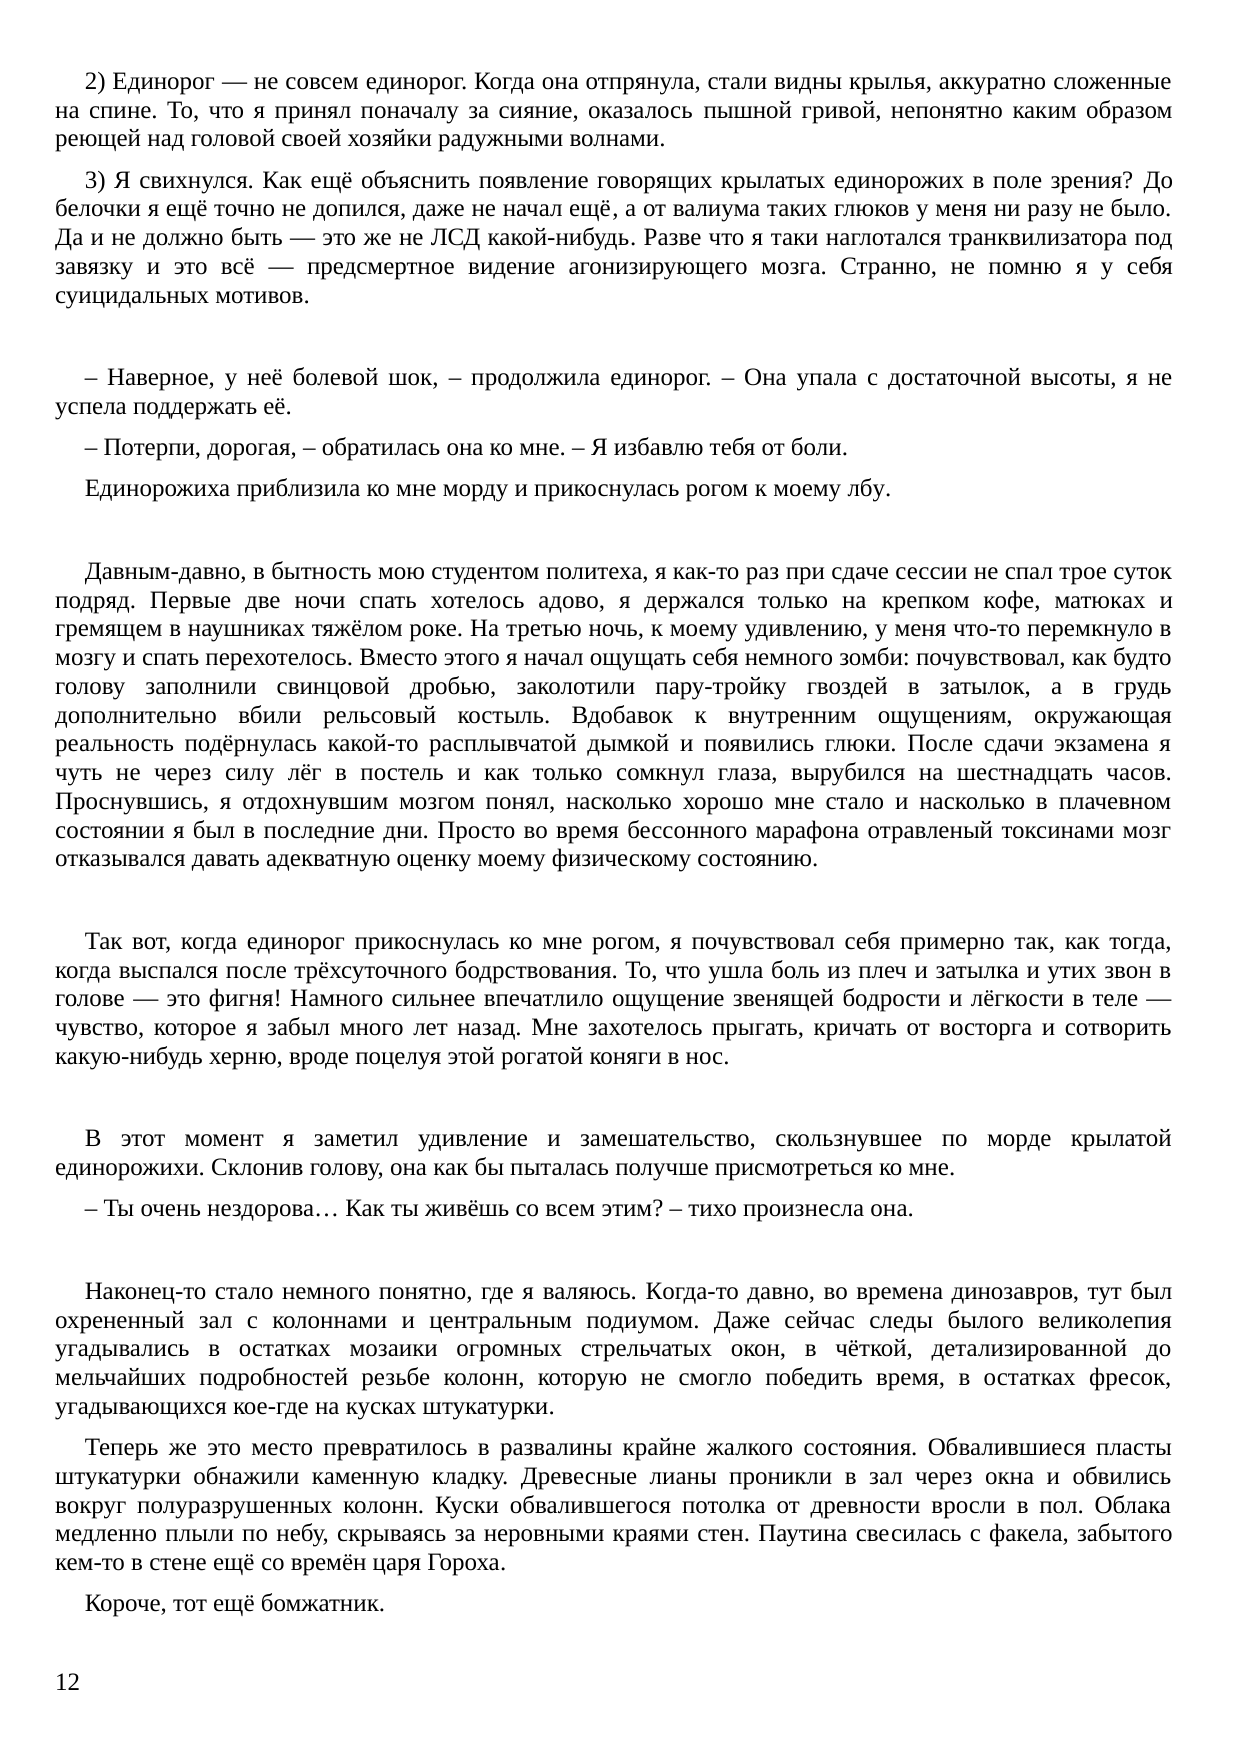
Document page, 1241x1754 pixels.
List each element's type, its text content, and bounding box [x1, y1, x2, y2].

text Так вот, когда единорог прикоснулась ко мне рогом, я почувствовал себя примерно так, как тогда, когда выспался после трёхсуточного бодрствования. То, что ушла боль из плеч и затылка и утих звон в голове — это фигня! Намного сильнее впечатлило ощущение звенящей бодрости и лёгкости в теле — чувство, которое я забыл много лет назад. Мне захотелось прыгать, кричать от восторга и сотворить какую-нибудь херню, вроде поцелуя этой рогатой коняги в нос. [55, 926, 1173, 1070]
text Теперь же это место превратилось в развалины крайне жалкого состояния. Обвалившиеся пласты штукатурки обнажили каменную кладку. Древесные лианы проникли в зал через окна и обвились вокруг полуразрушенных колонн. Куски обвалившегося потолка от древности вросли в пол. Облака медленно плыли по небу, скрываясь за неровными краями стен. Паутина свесилась с факела, забытого кем-то в стене ещё со времён царя Гороха. [55, 1432, 1173, 1576]
text 3) Я свихнулся. Как ещё объяснить появление говорящих крылатых единорожих в поле зрения? До белочки я ещё точно не допился, даже не начал ещё, а от валиума таких глюков у меня ни разу не было. Да и не должно быть — это же не ЛСД какой-нибудь. Разве что я таки наглотался транквилизатора под завязку и это всё — предсмертное видение агонизирующего мозга. Странно, не помню я у себя суицидальных мотивов. [55, 165, 1173, 308]
text – Наверное, у неё болевой шок, – продолжила единорог. – Она упала с достаточной высоты, я не успела поддержать её. [55, 362, 1173, 420]
text – Ты очень нездорова… Как ты живёшь со всем этим? – тихо произнесла она. [55, 1193, 1173, 1222]
text Наконец-то стало немного понятно, где я валяюсь. Когда-то давно, во времена динозавров, тут был охрененный зал с колоннами и центральным подиумом. Даже сейчас следы былого великолепия угадывались в остатках мозаики огромных стрельчатых окон, в чёткой, детализированной до мельчайших подробностей резьбе колонн, которую не смогло победить время, в остатках фресок, угадывающихся кое-где на кусках штукатурки. [55, 1276, 1173, 1420]
text 2) Единорог — не совсем единорог. Когда она отпрянула, стали видны крылья, аккуратно сложенные на спине. То, что я принял поначалу за сияние, оказалось пышной гривой, непонятно каким образом реющей над головой своей хозяйки радужными волнами. [55, 66, 1173, 152]
text Давным-давно, в бытность мою студентом политеха, я как-то раз при сдаче сессии не спал трое суток подряд. Первые две ночи спать хотелось адово, я держался только на крепком кофе, матюках и гремящем в наушниках тяжёлом роке. На третью ночь, к моему удивлению, у меня что-то перемкнуло в мозгу и спать перехотелось. Вместо этого я начал ощущать себя немного зомби: почувствовал, как будто голову заполнили свинцовой дробью, заколотили пару-тройку гвоздей в затылок, а в грудь дополнительно вбили рельсовый костыль. Вдобавок к внутренним ощущениям, окружающая реальность подёрнулась какой-то расплывчатой дымкой и появились глюки. После сдачи экзамена я чуть не через силу лёг в постель и как только сомкнул глаза, вырубился на шестнадцать часов. Проснувшись, я отдохнувшим мозгом понял, насколько хорошо мне стало и насколько в плачевном состоянии я был в последние дни. Просто во время бессонного марафона отравленый токсинами мозг отказывался давать адекватную оценку моему физическому состоянию. [55, 556, 1173, 872]
text Короче, тот ещё бомжатник. [55, 1588, 1173, 1617]
text – Потерпи, дорогая, – обратилась она ко мне. – Я избавлю тебя от боли. [55, 432, 1173, 461]
text В этот момент я заметил удивление и замешательство, скользнувшее по морде крылатой единорожихи. Склонив голову, она как бы пыталась получше присмотреться ко мне. [55, 1123, 1173, 1181]
text Единорожиха приблизила ко мне морду и прикоснулась рогом к моему лбу. [55, 473, 1173, 502]
